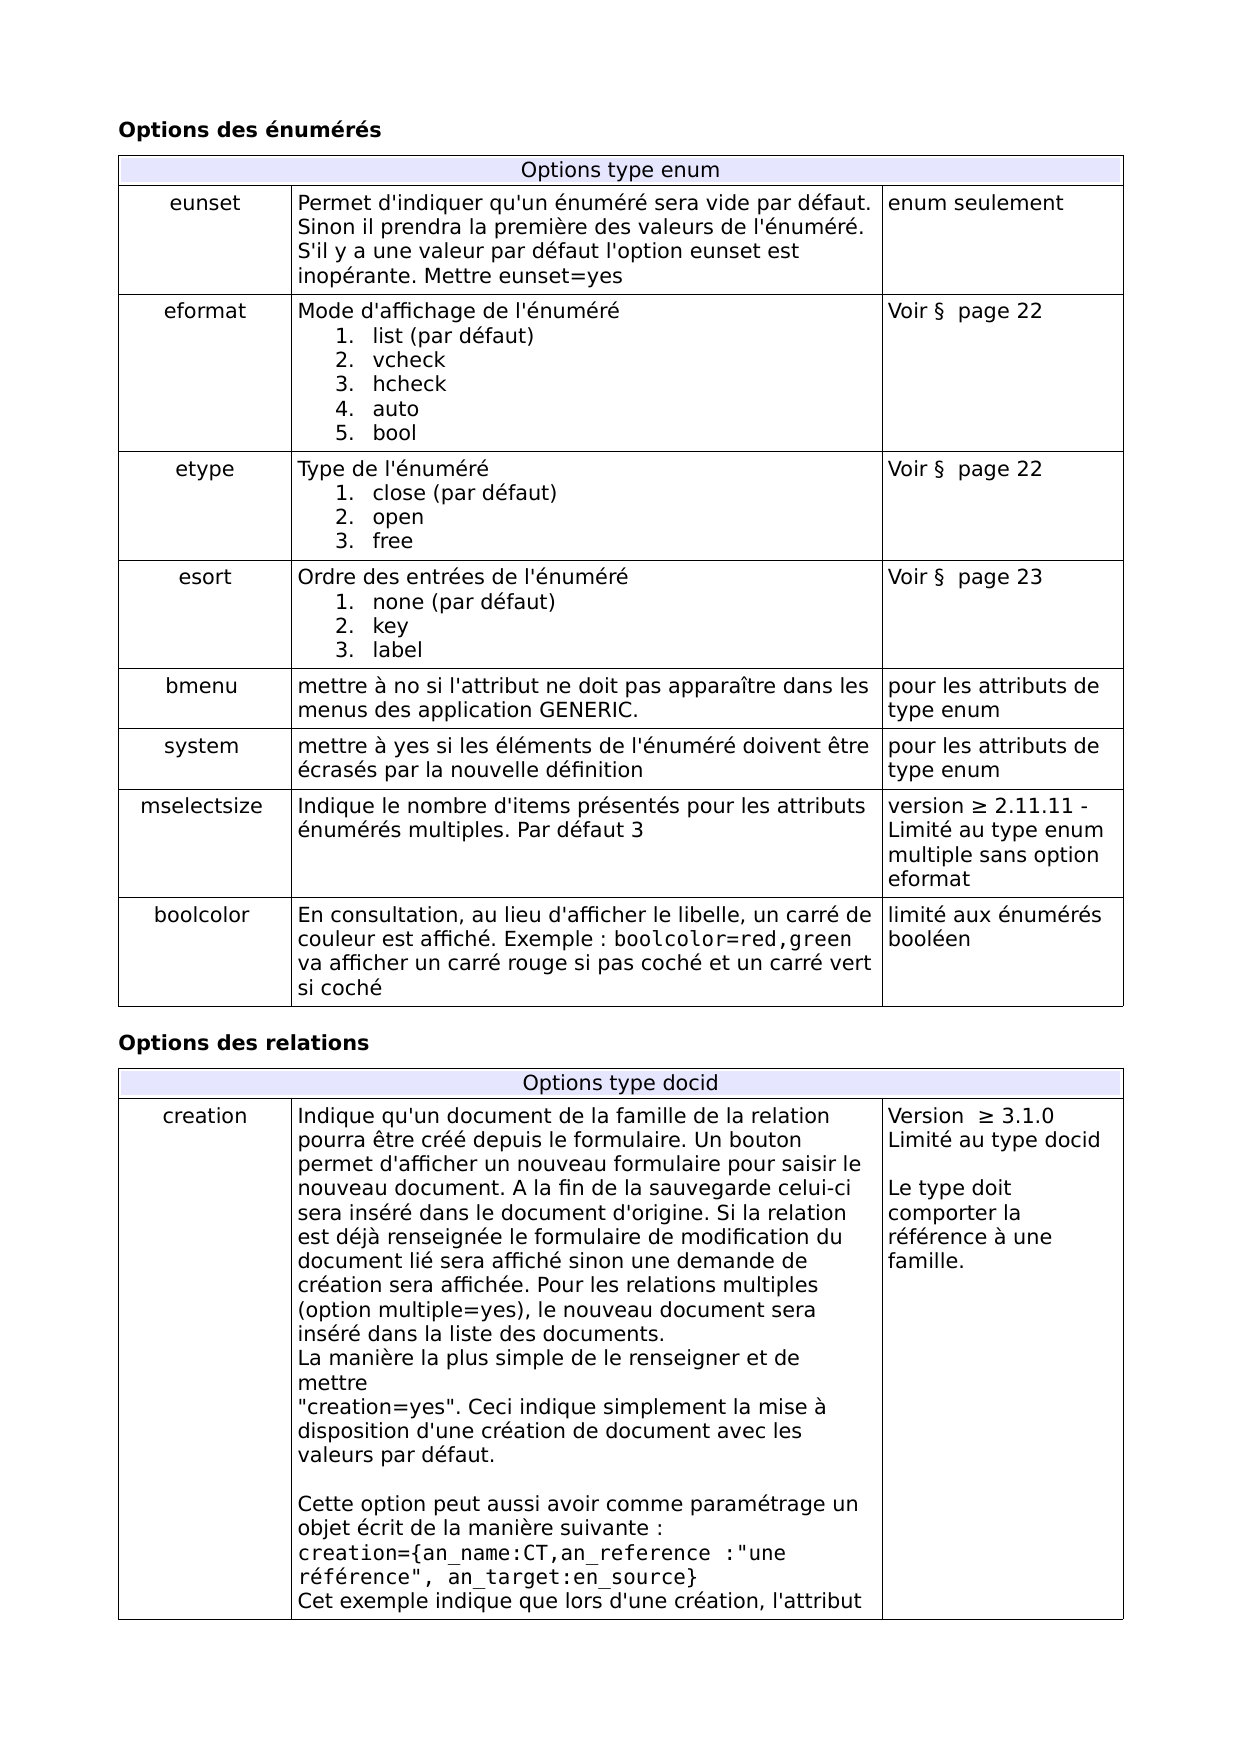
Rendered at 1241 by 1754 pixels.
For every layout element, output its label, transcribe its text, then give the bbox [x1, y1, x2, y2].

table_header Options type enum [119, 156, 1123, 185]
table_cell system [119, 729, 291, 788]
table_cell Voir § page [883, 561, 1123, 668]
subtitle Options des énumérés [118, 118, 1122, 142]
table_cell mselectsize [119, 790, 291, 897]
subtitle Options des relations [118, 1031, 1122, 1055]
table_cell Indique le nombre d'items présentés pour les attributs énumérés multiples. Par défaut 3 [292, 790, 882, 897]
table_cell limité aux énumérés booléen [883, 898, 1123, 1006]
table_cell pour les attributs de type enum [883, 669, 1123, 728]
table_cell mettre à yes si les éléments de l'énuméré doivent être écrasés par la nouvelle définition [292, 729, 882, 788]
table_cell etype [119, 452, 291, 559]
table_cell boolcolor [119, 898, 291, 1006]
table_cell version ≥ 2.11.11 - Limité au type enum multiple sans option eformat [883, 790, 1123, 897]
table_cell mettre à no si l'attribut ne doit pas apparaître dans les menus des application GENERIC. [292, 669, 882, 728]
table_cell Mode d'affichage de l'énuméré list (par défaut) vcheck hcheck auto bool [292, 295, 882, 451]
table_cell esort [119, 561, 291, 668]
table_cell pour les attributs de type enum [883, 729, 1123, 788]
table_cell Voir § page [883, 295, 1123, 451]
table_cell Type de l'énuméré close (par défaut) open free [292, 452, 882, 559]
table_cell Ordre des entrées de l'énuméré none (par défaut) key label [292, 561, 882, 668]
table_cell creation [119, 1099, 291, 1619]
table_cell eformat [119, 295, 291, 451]
table_header Options type docid [119, 1069, 1123, 1098]
table_cell Version ≥ 3.1.0 Limité au type docid Le type doit comporter la référence à une famille. [883, 1099, 1123, 1619]
table_cell Permet d'indiquer qu'un énuméré sera vide par défaut. Sinon il prendra la première des valeurs de l'énuméré. S'il y a une valeur par défaut l'option eunset est inopérante. Mettre eunset=yes [292, 186, 882, 294]
table_cell eunset [119, 186, 291, 294]
table_cell Indique qu'un document de la famille de la relation pourra être créé depuis le formulaire. Un bouton permet d'afficher un nouveau formulaire pour saisir le nouveau document. A la fin de la sauvegarde celui-ci sera inséré dans le document d'origine. Si la relation est déjà renseignée le formulaire de modification du document lié sera affiché sinon une demande de création sera affichée. Pour les relations multiples (option multiple=yes), le nouveau document sera inséré dans la liste des documents. La manière la plus simple de le renseigner et de mettre "creation=yes". Ceci indique simplement la mise à disposition d'une création de document avec les valeurs par défaut. Cette option peut aussi avoir comme paramétrage un objet écrit de la manière suivante : creation={an_name:CT,an_reference :"une référence", an_target:en_source} Cet exemple indique que lors d'une création, l'attribut [292, 1099, 882, 1619]
table_cell En consultation, au lieu d'afficher le libelle, un carré de couleur est affiché. Exemple : boolcolor=red,green va afficher un carré rouge si pas coché et un carré vert si coché [292, 898, 882, 1006]
table_cell Voir § page [883, 452, 1123, 559]
table_cell enum seulement [883, 186, 1123, 294]
table_cell bmenu [119, 669, 291, 728]
